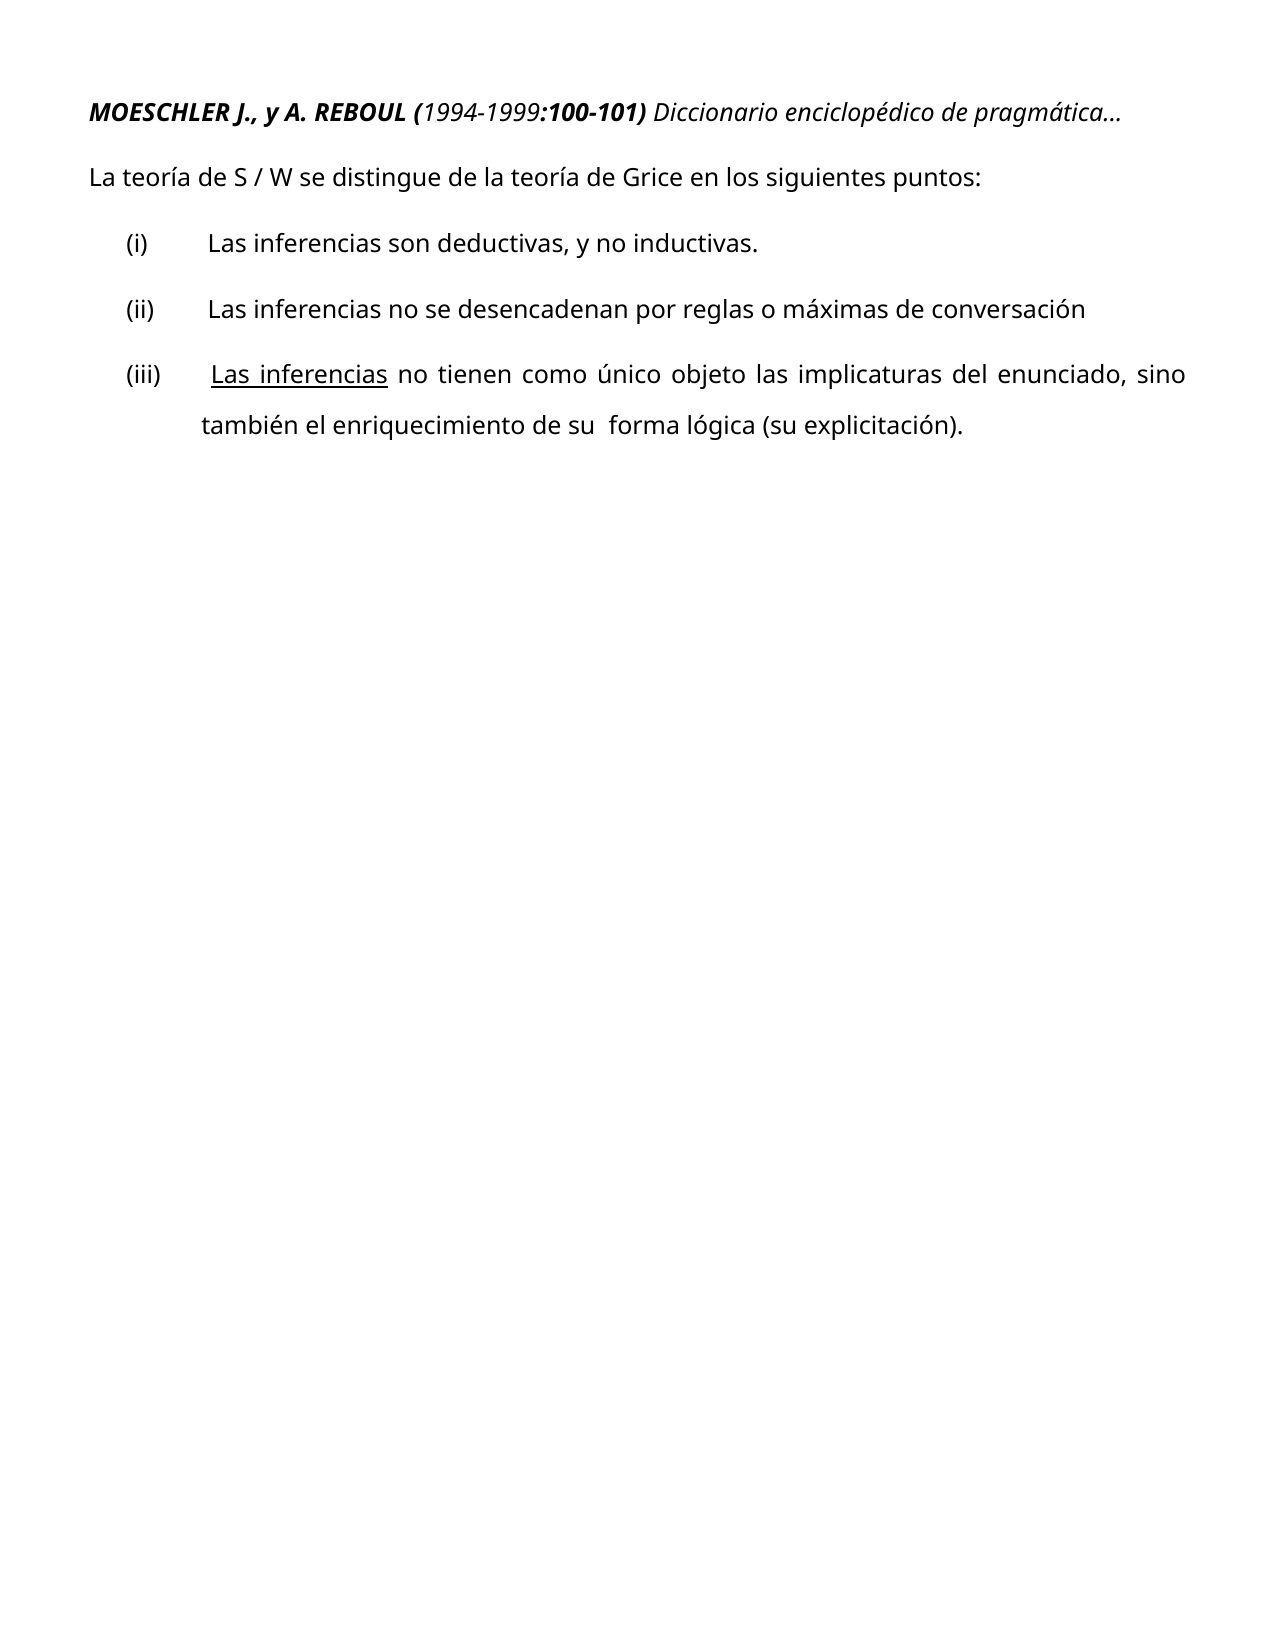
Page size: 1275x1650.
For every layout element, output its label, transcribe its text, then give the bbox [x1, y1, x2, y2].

text (ii) Las inferencias no se desencadenan por reglas o máximas de conversación [126, 291, 1186, 325]
text La teoría de S / W se distingue de la teoría de Grice en los siguientes puntos: [88, 160, 1186, 194]
text (iii) Las inferencias no tienen como único objeto las implicaturas del enunciado, sino también el enriquecimiento de su forma lógica (su explicitación). [126, 357, 1186, 442]
text (i) Las inferencias son deductivas, y no inductivas. [126, 226, 1186, 260]
text MOESCHLER J., y A. REBOUL (1994-1999:100-101) Diccionario enciclopédico de pragmática... [88, 94, 1186, 128]
